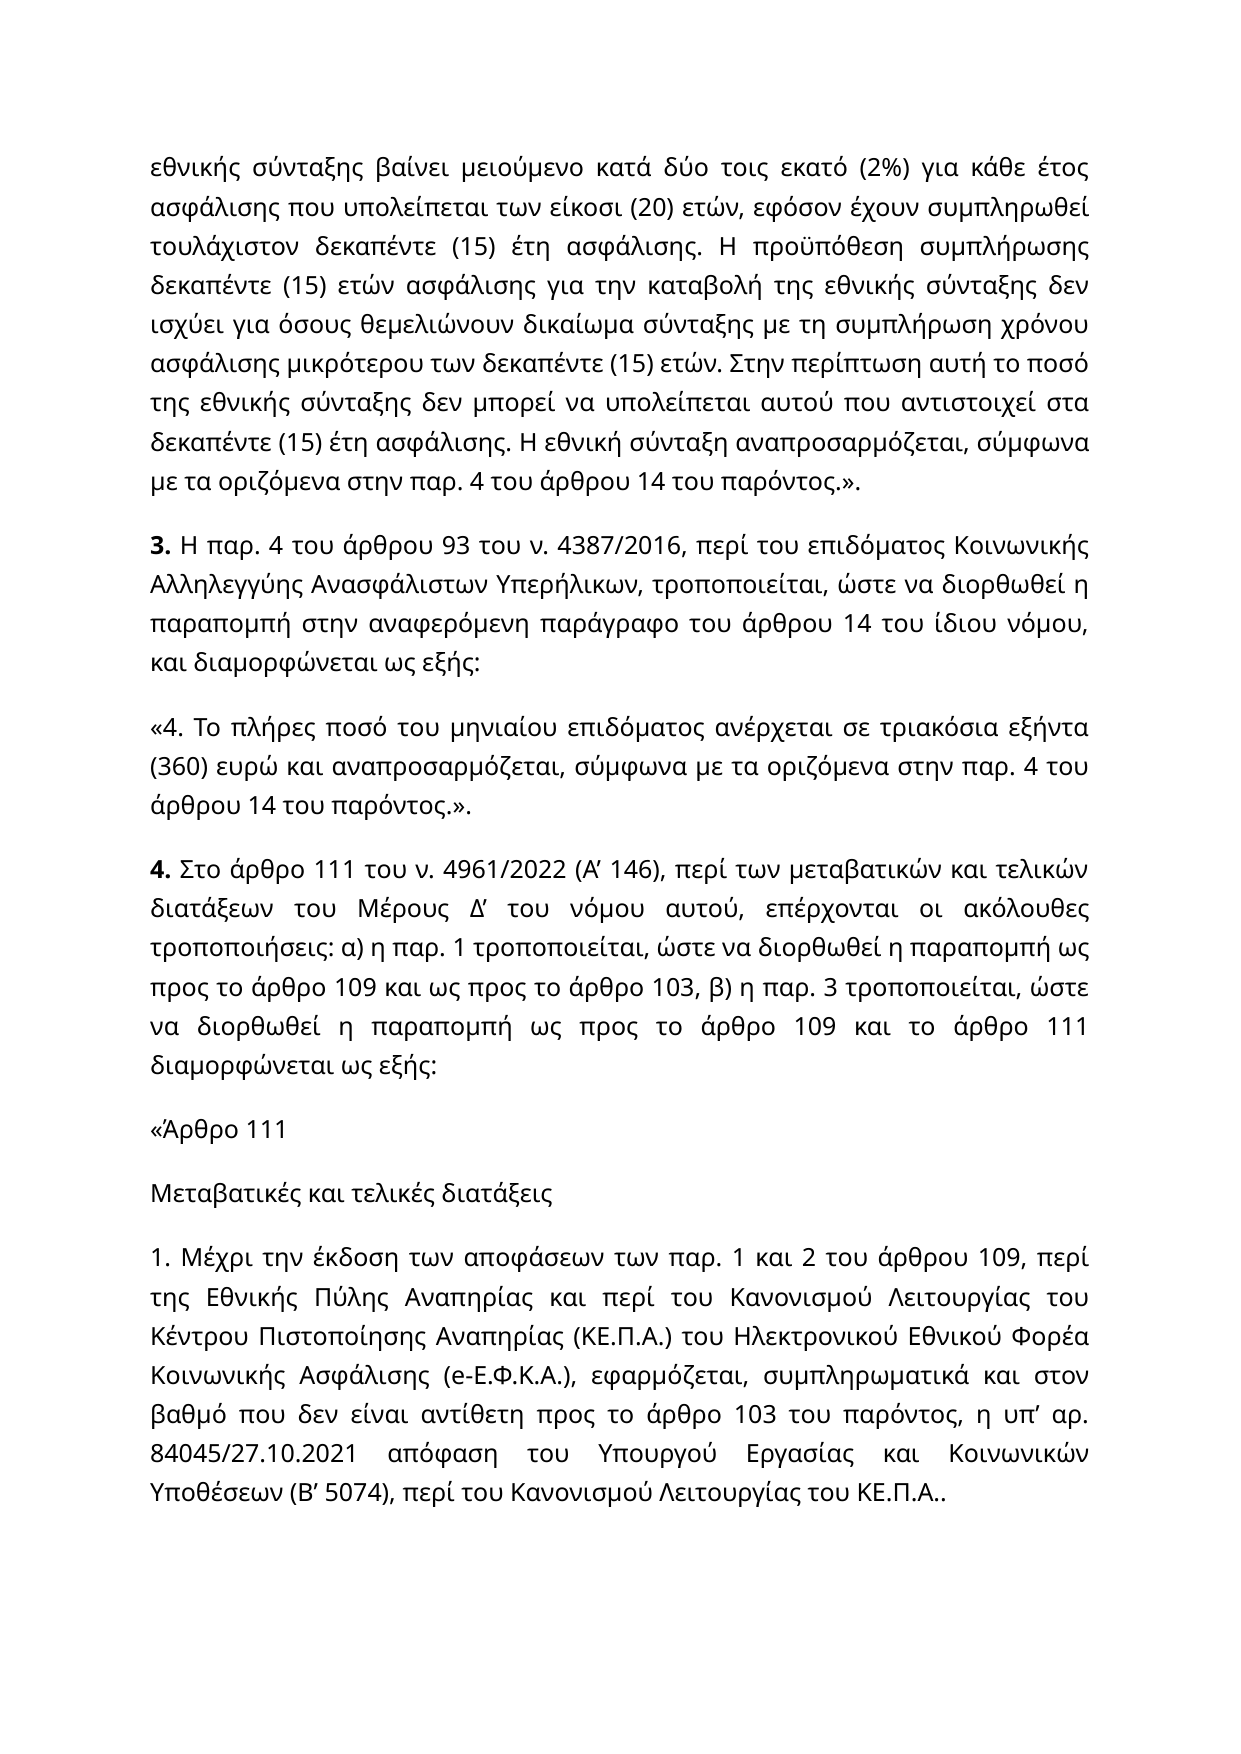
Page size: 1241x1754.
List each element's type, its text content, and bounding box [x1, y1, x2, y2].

text εθνικής σύνταξης βαίνει μειούμενο κατά δύο τοις εκατό (2%) για κάθε έτος ασφάλισης που υπολείπεται των είκοσι (20) ετών, εφόσον έχουν συμπληρωθεί τουλάχιστον δεκαπέντε (15) έτη ασφάλισης. Η προϋπόθεση συμπλήρωσης δεκαπέντε (15) ετών ασφάλισης για την καταβολή της εθνικής σύνταξης δεν ισχύει για όσους θεμελιώνουν δικαίωμα σύνταξης με τη συμπλήρωση χρόνου ασφάλισης μικρότερου των δεκαπέντε (15) ετών. Στην περίπτωση αυτή το ποσό της εθνικής σύνταξης δεν μπορεί να υπολείπεται αυτού που αντιστοιχεί στα δεκαπέντε (15) έτη ασφάλισης. Η εθνική σύνταξη αναπροσαρμόζεται, σύμφωνα με τα οριζόμενα στην παρ. 4 του άρθρου 14 του παρόντος.». [150, 150, 1090, 497]
text 4. Στο άρθρο 111 του ν. 4961/2022 (Α’ 146), περί των μεταβατικών και τελικών διατάξεων του Μέρους Δ’ του νόμου αυτού, επέρχονται οι ακόλουθες τροποποιήσεις: α) η παρ. 1 τροποποιείται, ώστε να διορθωθεί η παραπομπή ως προς το άρθρο 109 και ως προς το άρθρο 103, β) η παρ. 3 τροποποιείται, ώστε να διορθωθεί η παραπομπή ως προς το άρθρο 109 και το άρθρο 111 διαμορφώνεται ως εξής: [150, 852, 1090, 1082]
text 3. Η παρ. 4 του άρθρου 93 του ν. 4387/2016, περί του επιδόματος Κοινωνικής Αλληλεγγύης Ανασφάλιστων Υπερήλικων, τροποποιείται, ώστε να διορθωθεί η παραπομπή στην αναφερόμενη παράγραφο του άρθρου 14 του ίδιου νόμου, και διαμορφώνεται ως εξής: [150, 527, 1090, 679]
text Μεταβατικές και τελικές διατάξεις [150, 1176, 1090, 1210]
text «Άρθρο 111 [150, 1112, 1090, 1146]
text «4. Το πλήρες ποσό του μηνιαίου επιδόματος ανέρχεται σε τριακόσια εξήντα (360) ευρώ και αναπροσαρμόζεται, σύμφωνα με τα οριζόμενα στην παρ. 4 του άρθρου 14 του παρόντος.». [150, 709, 1090, 822]
text 1. Μέχρι την έκδοση των αποφάσεων των παρ. 1 και 2 του άρθρου 109, περί της Εθνικής Πύλης Αναπηρίας και περί του Κανονισμού Λειτουργίας του Κέντρου Πιστοποίησης Αναπηρίας (ΚΕ.Π.Α.) του Ηλεκτρονικού Εθνικού Φορέα Κοινωνικής Ασφάλισης (e-Ε.Φ.Κ.Α.), εφαρμόζεται, συμπληρωματικά και στον βαθμό που δεν είναι αντίθετη προς το άρθρο 103 του παρόντος, η υπ’ αρ. 84045/27.10.2021 απόφαση του Υπουργού Εργασίας και Κοινωνικών Υποθέσεων (Β’ 5074), περί του Κανονισμού Λειτουργίας του ΚΕ.Π.Α.. [150, 1240, 1090, 1509]
